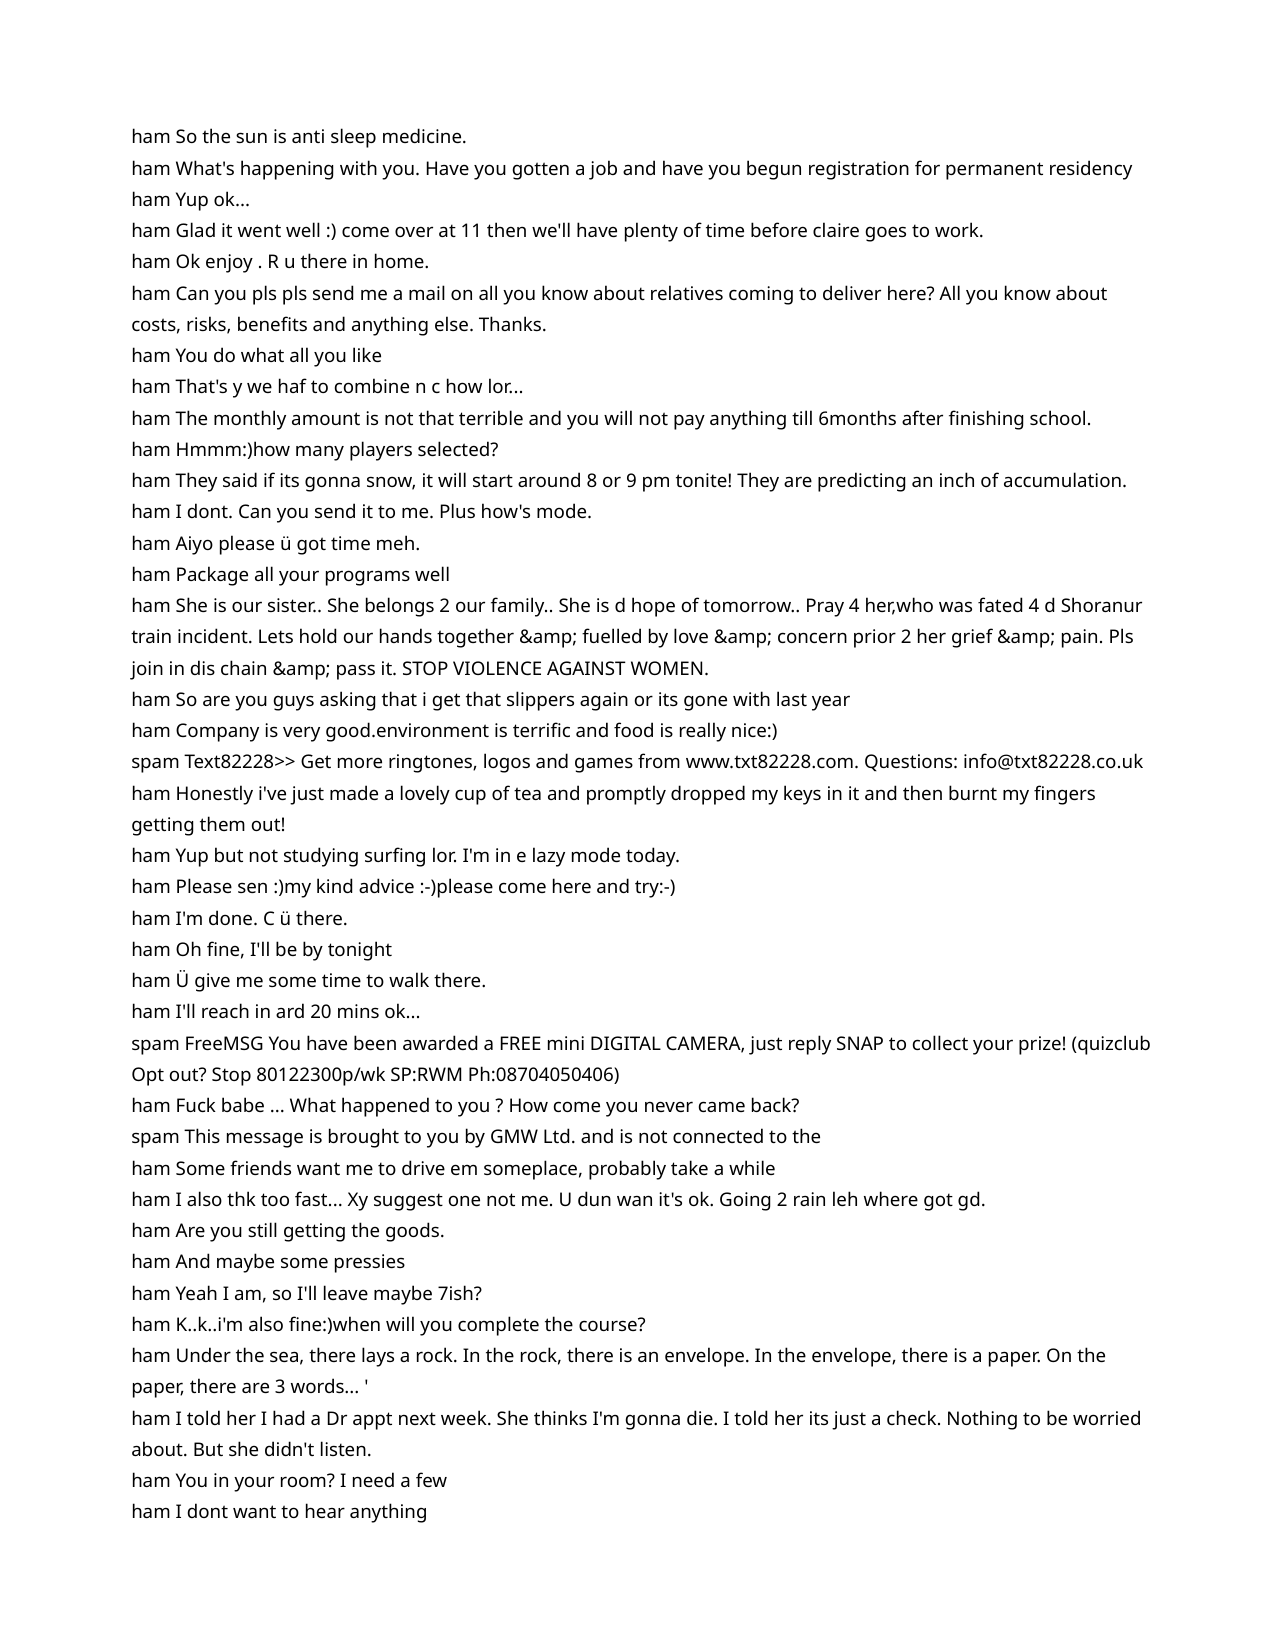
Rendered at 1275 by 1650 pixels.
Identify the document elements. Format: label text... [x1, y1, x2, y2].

table_cell [118, 337, 131, 368]
table_cell ham I dont want to hear anything [131, 1493, 1157, 1524]
table_cell [118, 1181, 131, 1212]
table_cell [118, 1149, 131, 1181]
table_cell [118, 587, 131, 681]
table_cell ham I also thk too fast... Xy suggest one not me. U dun wan it's ok. Going 2 rain leh where got gd. [131, 1181, 1157, 1212]
table_cell [118, 1462, 131, 1493]
table_cell [118, 462, 131, 493]
table_cell ham She is our sister.. She belongs 2 our family.. She is d hope of tomorrow.. Pray 4 her,who was fated 4 d Shoranur train incident. Lets hold our hands together &amp; fuelled by love &amp; concern prior 2 her grief &amp; pain. Pls join in dis chain &amp; pass it. STOP VIOLENCE AGAINST WOMEN. [131, 587, 1157, 681]
table_cell ham Under the sea, there lays a rock. In the rock, there is an envelope. In the envelope, there is a paper. On the paper, there are 3 words... ' [131, 1337, 1157, 1399]
table_cell [118, 1118, 131, 1149]
table_cell ham They said if its gonna snow, it will start around 8 or 9 pm tonite! They are predicting an inch of accumulation. [131, 462, 1157, 493]
table_cell [118, 743, 131, 774]
table_cell [118, 243, 131, 274]
table_cell spam This message is brought to you by GMW Ltd. and is not connected to the [131, 1118, 1157, 1149]
table_cell ham Ü give me some time to walk there. [131, 962, 1157, 993]
table_cell [118, 993, 131, 1024]
table_cell [118, 274, 131, 337]
table_cell ham Yeah I am, so I'll leave maybe 7ish? [131, 1274, 1157, 1306]
table_cell ham Glad it went well :) come over at 11 then we'll have plenty of time before claire goes to work. [131, 212, 1157, 243]
table_cell spam Text82228>> Get more ringtones, logos and games from www.txt82228.com. Questions: info@txt82228.co.uk [131, 743, 1157, 774]
table_cell ham Yup but not studying surfing lor. I'm in e lazy mode today. [131, 837, 1157, 868]
table_cell [118, 1087, 131, 1118]
table_cell [118, 1493, 131, 1524]
table_cell [118, 931, 131, 962]
table_cell ham I'm done. C ü there. [131, 899, 1157, 931]
table_cell [118, 1337, 131, 1399]
table_cell [118, 149, 131, 181]
table_cell ham Please sen :)my kind advice :-)please come here and try:-) [131, 868, 1157, 899]
table_cell [118, 556, 131, 587]
table_cell [118, 399, 131, 431]
table_cell [118, 493, 131, 524]
table_cell [118, 118, 131, 149]
table_cell [118, 712, 131, 743]
table_cell [118, 524, 131, 556]
table_cell [118, 1212, 131, 1243]
table_cell [118, 899, 131, 931]
table_cell ham I told her I had a Dr appt next week. She thinks I'm gonna die. I told her its just a check. Nothing to be worried about. But she didn't listen. [131, 1399, 1157, 1462]
table_cell [118, 868, 131, 899]
table_cell ham The monthly amount is not that terrible and you will not pay anything till 6months after finishing school. [131, 399, 1157, 431]
table_cell ham So are you guys asking that i get that slippers again or its gone with last year [131, 681, 1157, 712]
table_cell ham Ok enjoy . R u there in home. [131, 243, 1157, 274]
table_cell ham Yup ok... [131, 181, 1157, 212]
table_cell [118, 962, 131, 993]
table_cell ham I'll reach in ard 20 mins ok... [131, 993, 1157, 1024]
table_cell ham So the sun is anti sleep medicine. [131, 118, 1157, 149]
table_cell ham K..k..i'm also fine:)when will you complete the course? [131, 1306, 1157, 1337]
table_cell ham You do what all you like [131, 337, 1157, 368]
table_cell ham Hmmm:)how many players selected? [131, 431, 1157, 462]
table_cell ham Company is very good.environment is terrific and food is really nice:) [131, 712, 1157, 743]
table_cell spam FreeMSG You have been awarded a FREE mini DIGITAL CAMERA, just reply SNAP to collect your prize! (quizclub Opt out? Stop 80122300p/wk SP:RWM Ph:08704050406) [131, 1024, 1157, 1087]
table_cell ham You in your room? I need a few [131, 1462, 1157, 1493]
table_cell ham And maybe some pressies [131, 1243, 1157, 1274]
table_cell [118, 368, 131, 399]
table_cell [118, 181, 131, 212]
table_cell [118, 1306, 131, 1337]
table_cell ham Can you pls pls send me a mail on all you know about relatives coming to deliver here? All you know about costs, risks, benefits and anything else. Thanks. [131, 274, 1157, 337]
table_cell [118, 1024, 131, 1087]
table_cell ham Are you still getting the goods. [131, 1212, 1157, 1243]
table_cell ham Aiyo please ü got time meh. [131, 524, 1157, 556]
table_cell [118, 431, 131, 462]
table_cell ham That's y we haf to combine n c how lor... [131, 368, 1157, 399]
table_cell ham What's happening with you. Have you gotten a job and have you begun registration for permanent residency [131, 149, 1157, 181]
table_cell [118, 837, 131, 868]
table_cell ham Honestly i've just made a lovely cup of tea and promptly dropped my keys in it and then burnt my fingers getting them out! [131, 774, 1157, 837]
table_cell [118, 774, 131, 837]
table_cell [118, 1243, 131, 1274]
table_cell [118, 681, 131, 712]
table_cell ham Some friends want me to drive em someplace, probably take a while [131, 1149, 1157, 1181]
table_cell ham Oh fine, I'll be by tonight [131, 931, 1157, 962]
table_cell [118, 1399, 131, 1462]
table_cell [118, 1274, 131, 1306]
table_cell ham I dont. Can you send it to me. Plus how's mode. [131, 493, 1157, 524]
table_cell [118, 212, 131, 243]
table_cell ham Package all your programs well [131, 556, 1157, 587]
table_cell ham Fuck babe ... What happened to you ? How come you never came back? [131, 1087, 1157, 1118]
